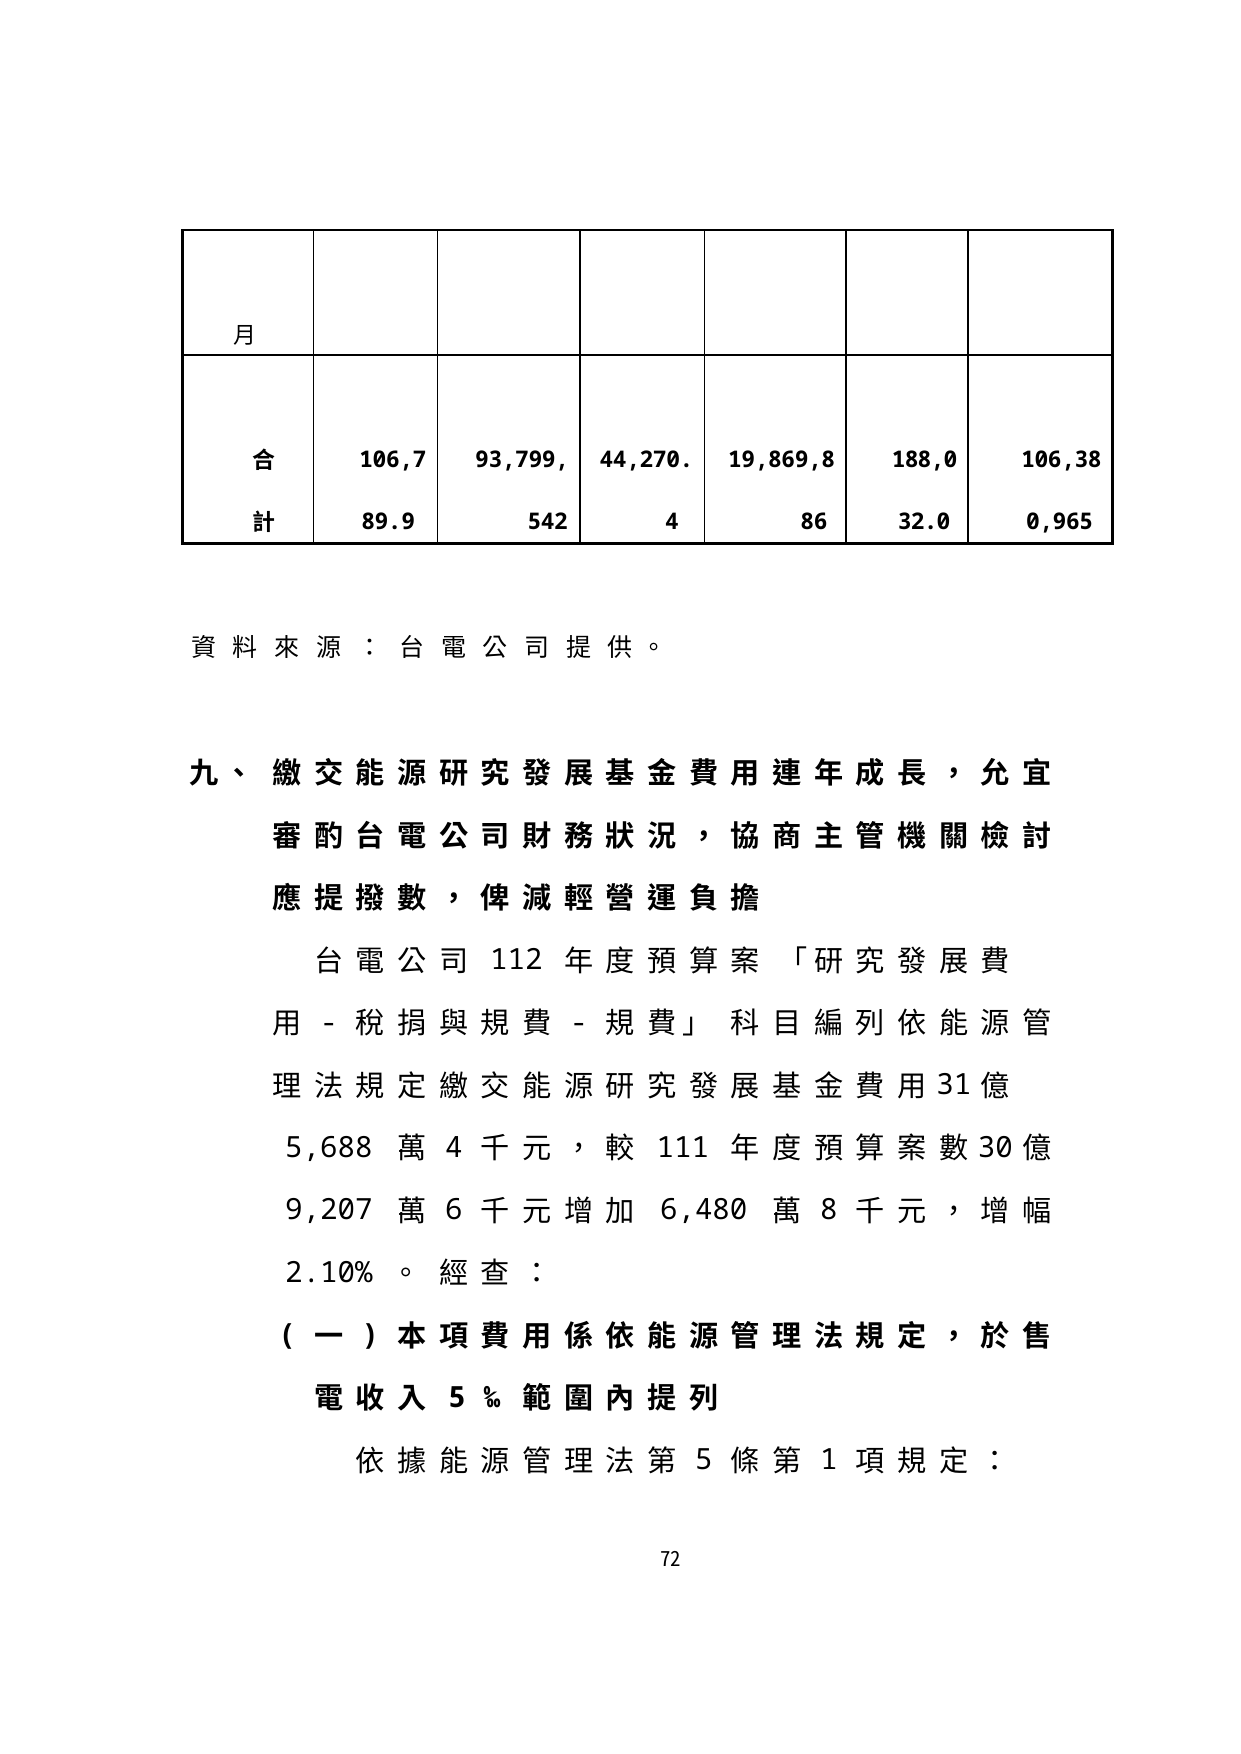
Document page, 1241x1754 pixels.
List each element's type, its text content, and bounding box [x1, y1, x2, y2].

table_cell [314, 231, 437, 354]
table_cell [847, 231, 967, 354]
text 資料來源：台電公司提供。 [173, 604, 1058, 667]
table_cell 106,380,965 [969, 356, 1111, 542]
table_cell [581, 231, 704, 354]
text 台電公司112年度預算案「研究發展費用-稅捐與規費-規費」科目編列依能源管理法規定繳交能源研究發展基金費用31億5,688萬4千元，較111年度預算案數30億9,207萬6千元增加6,480萬8千元，增幅2.10%。經查： [242, 917, 1058, 1292]
table_cell 93,799,542 [438, 356, 579, 542]
table_cell 106,789.9 [314, 356, 437, 542]
table_cell 44,270.4 [581, 356, 704, 542]
text (一)本項費用係依能源管理法規定，於售電收入5 ‰範圍內提列 [242, 1292, 1058, 1417]
table_cell [969, 231, 1111, 354]
table_cell [438, 231, 579, 354]
text 九、繳交能源研究發展基金費用連年成長，允宜審酌台電公司財務狀況，協商主管機關檢討應提撥數，俾減輕營運負擔 [183, 729, 1058, 917]
table_cell 19,869,886 [705, 356, 845, 542]
table_cell [705, 231, 845, 354]
table_cell 188,032.0 [847, 356, 967, 542]
table_cell 合 計 [184, 356, 313, 542]
table_cell 月 [184, 231, 313, 354]
text 依據能源管理法第5條第1項規定： [271, 1417, 1058, 1479]
